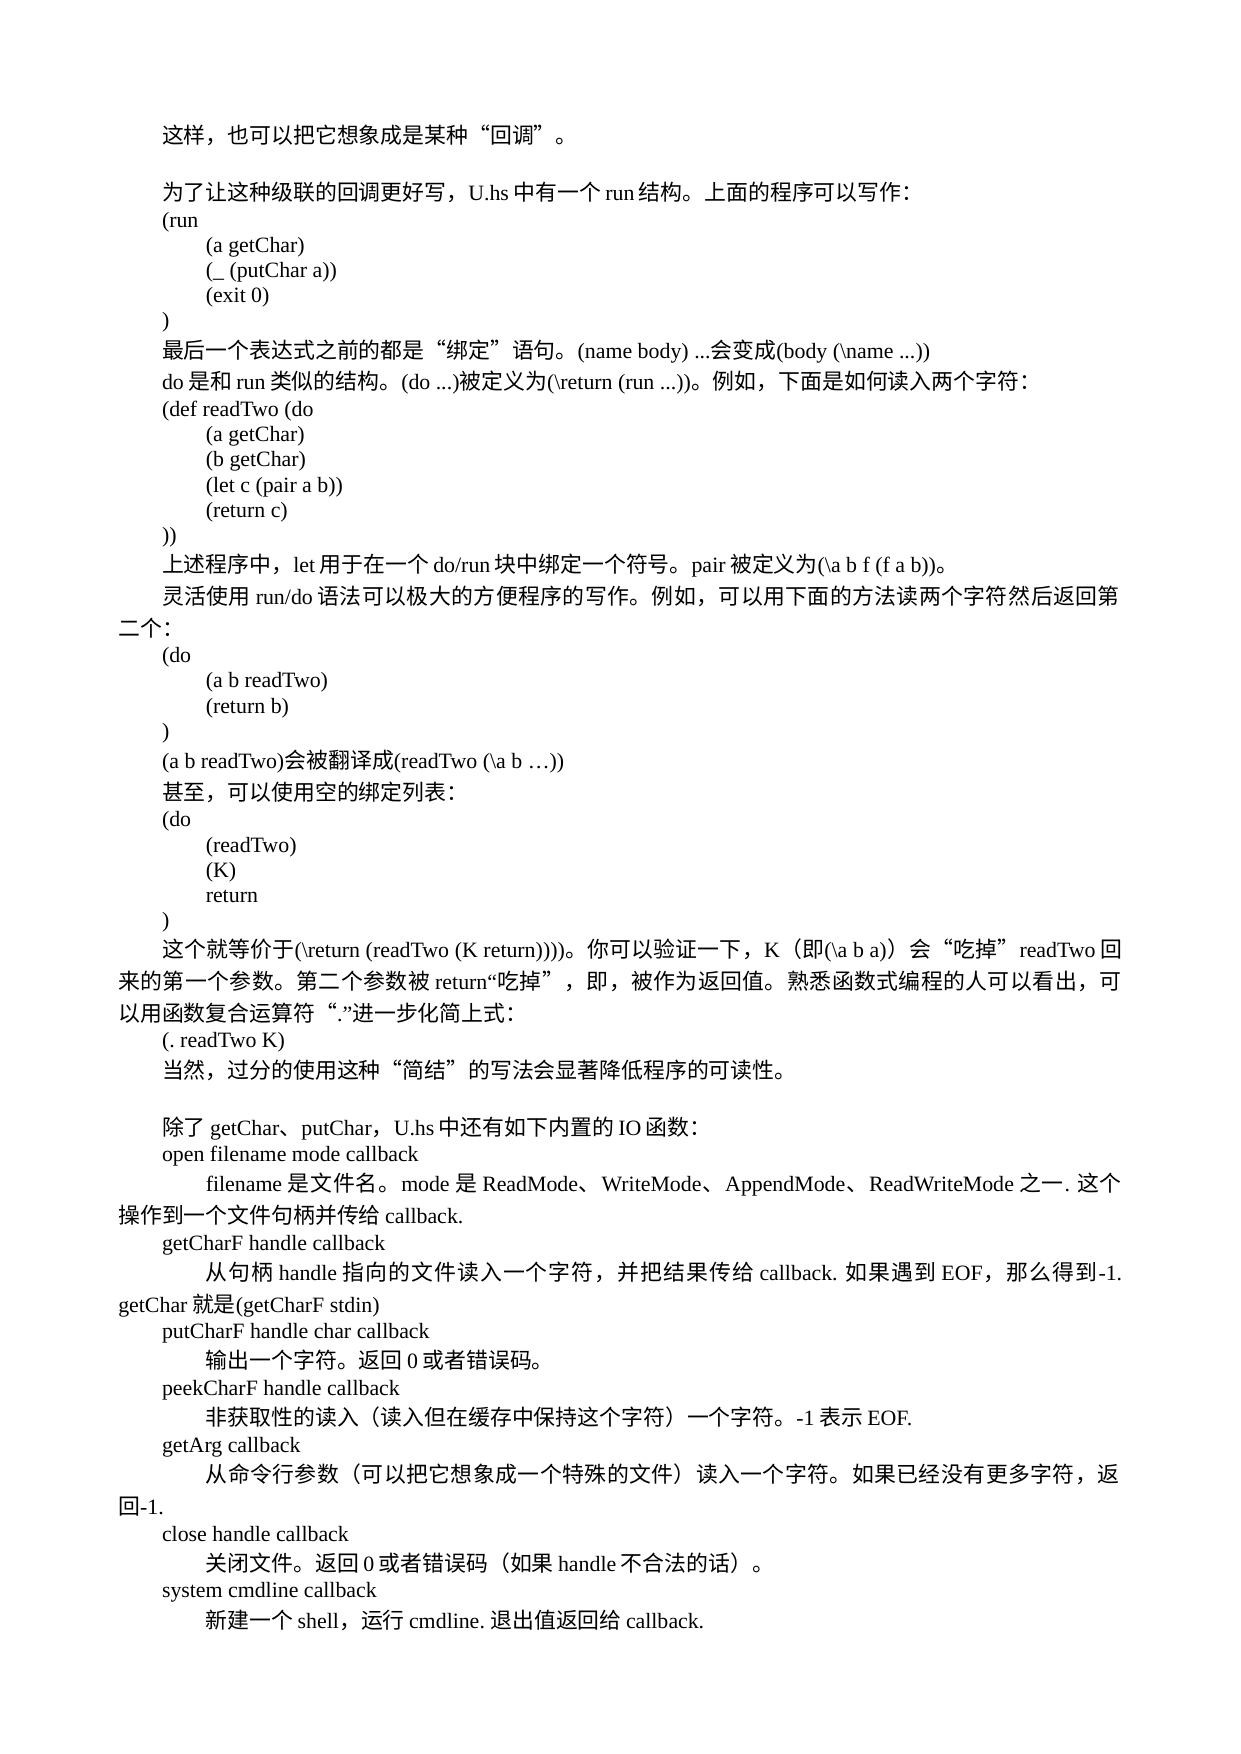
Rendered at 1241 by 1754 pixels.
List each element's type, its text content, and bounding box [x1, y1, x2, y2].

text (. readTwo K) [118, 1027, 1122, 1053]
text (_ (putChar a)) [118, 257, 1122, 282]
text (a getChar) [118, 232, 1122, 257]
text 这个就等价于(\return (readTwo (K return))))。你可以验证一下，K（即(\a b a)）会“吃掉”readTwo回来的第一个参数。第二个参数被return“吃掉”，即，被作为返回值。熟悉函数式编程的人可以看出，可以用函数复合运算符“.”进一步化简上式： [118, 932, 1122, 1027]
text (let c (pair a b)) [118, 472, 1122, 497]
text 新建一个shell，运行cmdline. 退出值返回给callback. [118, 1603, 1122, 1634]
text putCharF handle char callback [118, 1318, 1122, 1343]
text getArg callback [118, 1432, 1122, 1457]
text 这样，也可以把它想象成是某种“回调”。 [118, 118, 1122, 150]
text close handle callback [118, 1521, 1122, 1546]
text (run [118, 207, 1122, 232]
text 上述程序中，let用于在一个do/run块中绑定一个符号。pair被定义为(\a b f (f a b))。 [118, 547, 1122, 579]
text 从句柄handle指向的文件读入一个字符，并把结果传给callback. 如果遇到EOF，那么得到-1. getChar就是(getCharF stdin) [118, 1255, 1122, 1318]
text filename是文件名。mode是ReadMode、WriteMode、AppendMode、ReadWriteMode之一. 这个操作到一个文件句柄并传给callback. [118, 1166, 1122, 1230]
text ) [118, 718, 1122, 743]
text 当然，过分的使用这种“简结”的写法会显著降低程序的可读性。 [118, 1053, 1122, 1084]
text 非获取性的读入（读入但在缓存中保持这个字符）一个字符。-1表示EOF. [118, 1400, 1122, 1432]
text (return c) [118, 497, 1122, 522]
text 甚至，可以使用空的绑定列表： [118, 775, 1122, 806]
text getCharF handle callback [118, 1230, 1122, 1255]
text do是和run类似的结构。(do ...)被定义为(\return (run ...))。例如，下面是如何读入两个字符： [118, 364, 1122, 396]
text open filename mode callback [118, 1141, 1122, 1166]
text 灵活使用run/do语法可以极大的方便程序的写作。例如，可以用下面的方法读两个字符然后返回第二个： [118, 579, 1122, 642]
text 为了让这种级联的回调更好写，U.hs中有一个run结构。上面的程序可以写作： [118, 175, 1122, 207]
text (a b readTwo) [118, 667, 1122, 693]
text 最后一个表达式之前的都是“绑定”语句。(name body) ...会变成(body (\name ...)) [118, 333, 1122, 364]
text 输出一个字符。返回0或者错误码。 [118, 1343, 1122, 1375]
text (a getChar) [118, 421, 1122, 446]
text (K) [118, 857, 1122, 882]
text (do [118, 642, 1122, 667]
text (return b) [118, 693, 1122, 718]
text ) [118, 307, 1122, 333]
text (def readTwo (do [118, 396, 1122, 421]
text 从命令行参数（可以把它想象成一个特殊的文件）读入一个字符。如果已经没有更多字符，返回-1. [118, 1457, 1122, 1521]
text )) [118, 522, 1122, 547]
text (do [118, 806, 1122, 832]
text 关闭文件。返回0或者错误码（如果handle不合法的话）。 [118, 1546, 1122, 1577]
text (a b readTwo)会被翻译成(readTwo (\a b …)) [118, 743, 1122, 775]
text (exit 0) [118, 282, 1122, 307]
text peekCharF handle callback [118, 1375, 1122, 1400]
text 除了getChar、putChar，U.hs中还有如下内置的IO函数： [118, 1109, 1122, 1141]
text ) [118, 907, 1122, 932]
text system cmdline callback [118, 1577, 1122, 1603]
text (b getChar) [118, 446, 1122, 472]
text return [118, 882, 1122, 907]
text (readTwo) [118, 832, 1122, 857]
